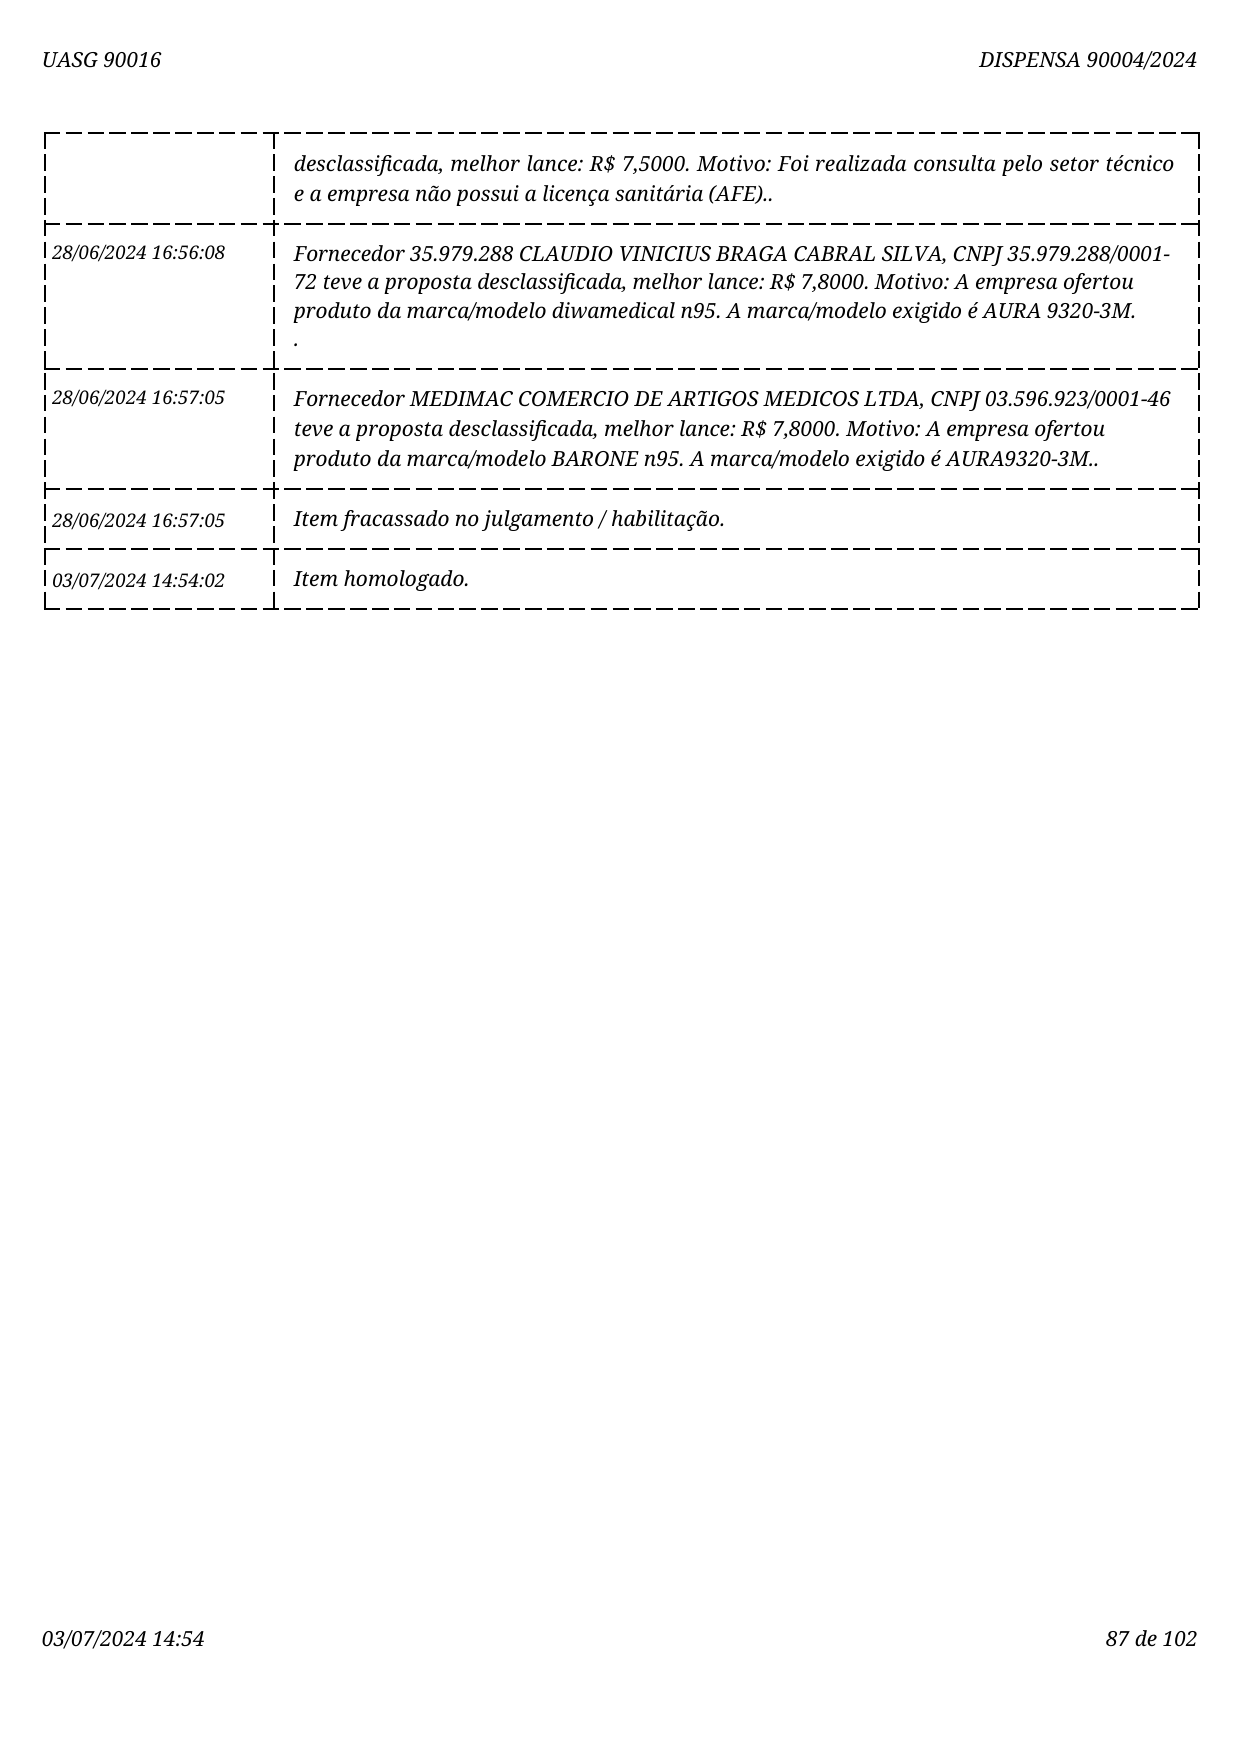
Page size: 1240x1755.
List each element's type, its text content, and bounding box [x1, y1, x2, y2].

table_cell 28/06/2024 16:57:05 [45, 368, 274, 488]
table_cell Item homologado. [274, 548, 1199, 608]
table_cell 28/06/2024 16:56:08 [45, 223, 274, 368]
table_cell Item fracassado no julgamento / habilitação. [274, 488, 1199, 548]
table_cell desclassificada, melhor lance: R$ 7,5000. Motivo: Foi realizada consulta pelo setor técnico e a empresa não possui a licença sanitária (AFE).. [274, 132, 1199, 222]
table_cell 28/06/2024 16:57:05 [45, 488, 274, 548]
table_cell [45, 132, 274, 222]
table_cell 03/07/2024 14:54:02 [45, 548, 274, 608]
table_cell Fornecedor 35.979.288 CLAUDIO VINICIUS BRAGA CABRAL SILVA, CNPJ 35.979.288/0001-72 teve a proposta desclassificada, melhor lance: R$ 7,8000. Motivo: A empresa ofertou produto da marca/modelo diwamedical n95. A marca/modelo exigido é AURA 9320-3M. . [274, 223, 1199, 368]
table_cell Fornecedor MEDIMAC COMERCIO DE ARTIGOS MEDICOS LTDA, CNPJ 03.596.923/0001-46 teve a proposta desclassificada, melhor lance: R$ 7,8000. Motivo: A empresa ofertou produto da marca/modelo BARONE n95. A marca/modelo exigido é AURA9320-3M.. [274, 368, 1199, 488]
